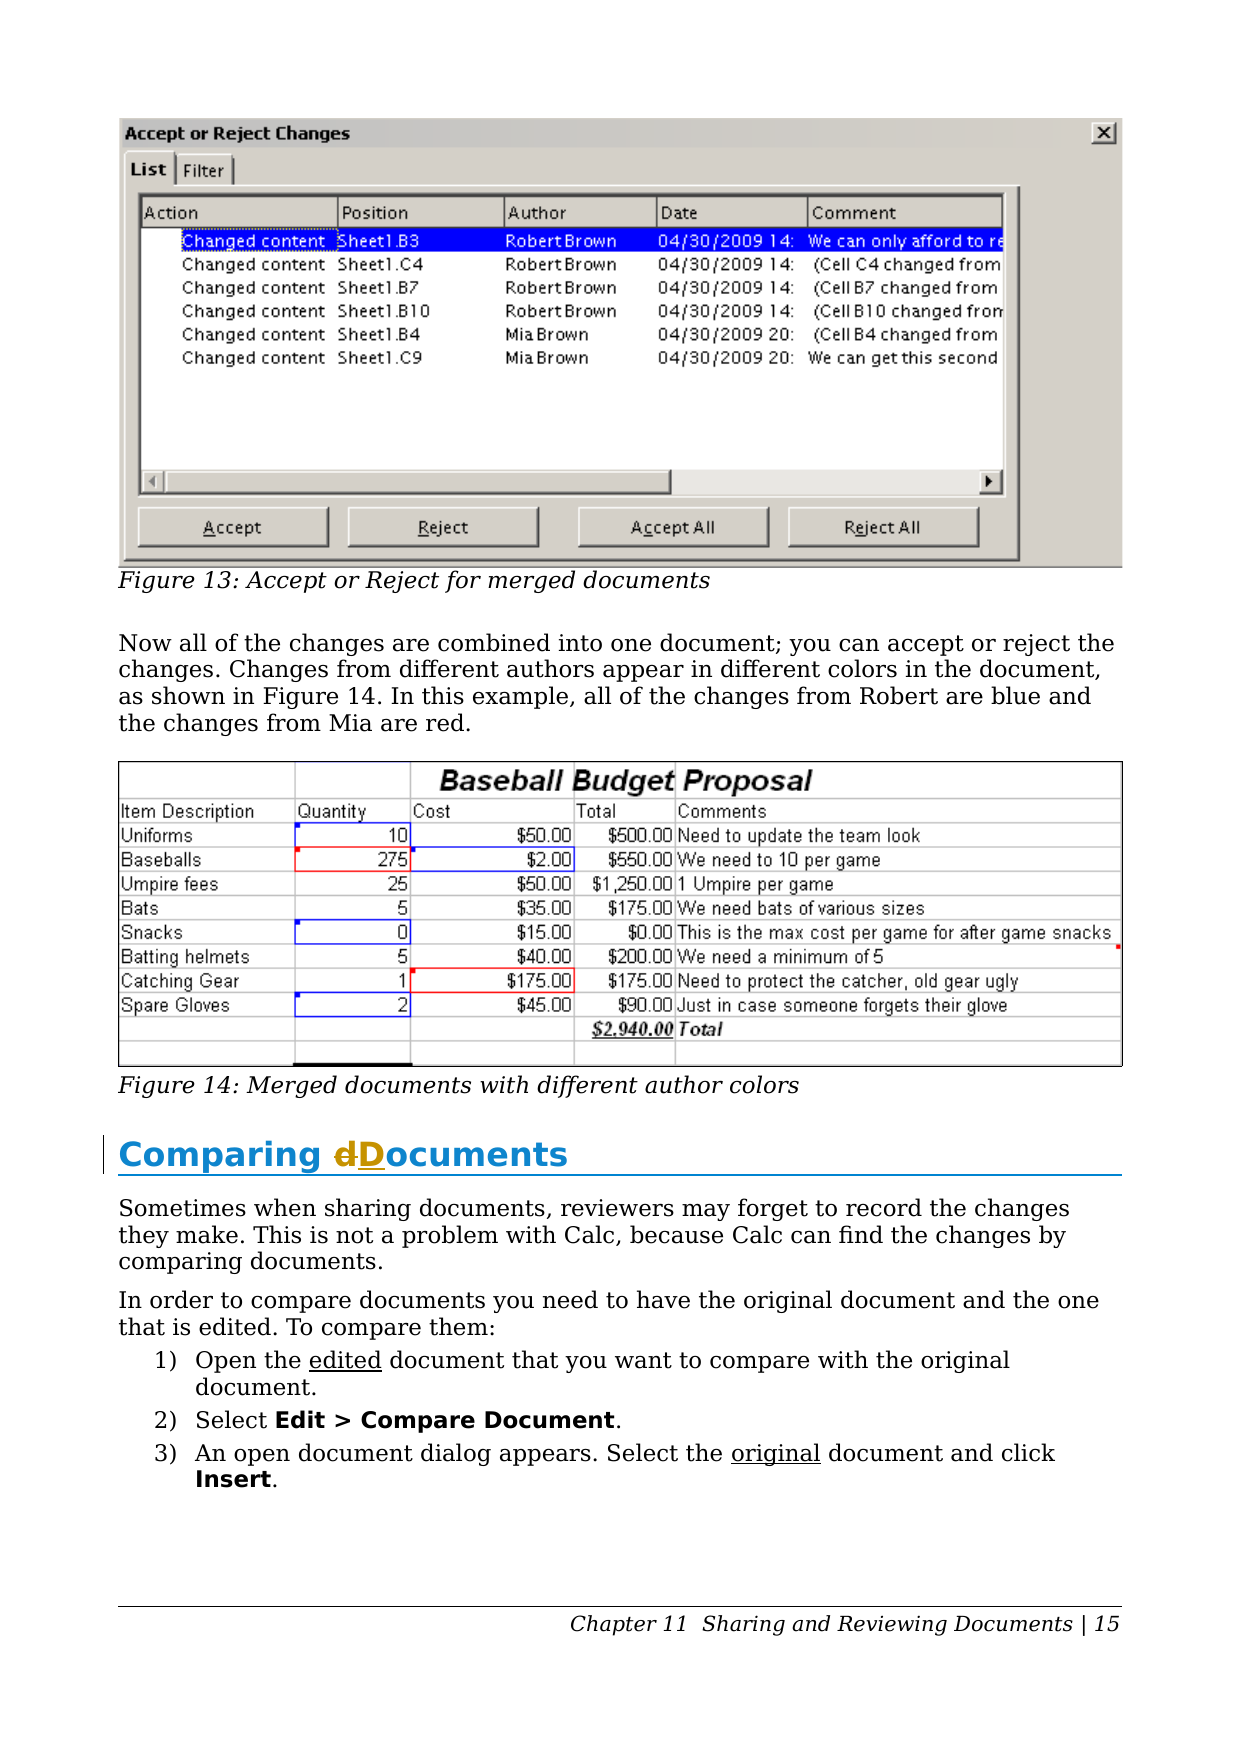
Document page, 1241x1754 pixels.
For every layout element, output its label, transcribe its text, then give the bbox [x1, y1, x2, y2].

text Figure 13: Accept or Reject for merged documents [118, 568, 1127, 594]
text Now all of the changes are combined into one document; you can accept or reject the changes. Changes from different authors appear in different colors in the document, as shown in Figure 14. In this example, all of the changes from Robert are blue and the changes from Mia are red. [118, 630, 1122, 736]
text Sometimes when sharing documents, reviewers may forget to record the changes they make. This is not a problem with Calc, because Calc can find the changes by comparing documents. [118, 1195, 1122, 1275]
list In order to compare documents you need to have the original document and the one that is edited. To compare them: [118, 1288, 1122, 1341]
list Select Edit > Compare Document. [177, 1407, 1122, 1434]
list An open document dialog appears. Select the original document and click Insert. [177, 1440, 1122, 1493]
picture [118, 118, 1123, 568]
text Figure 14: Merged documents with different author colors [118, 1072, 1122, 1099]
subtitle Comparing Documents [118, 1135, 1122, 1174]
list Open the edited document that you want to compare with the original document. [177, 1347, 1122, 1401]
picture [119, 762, 1122, 1066]
